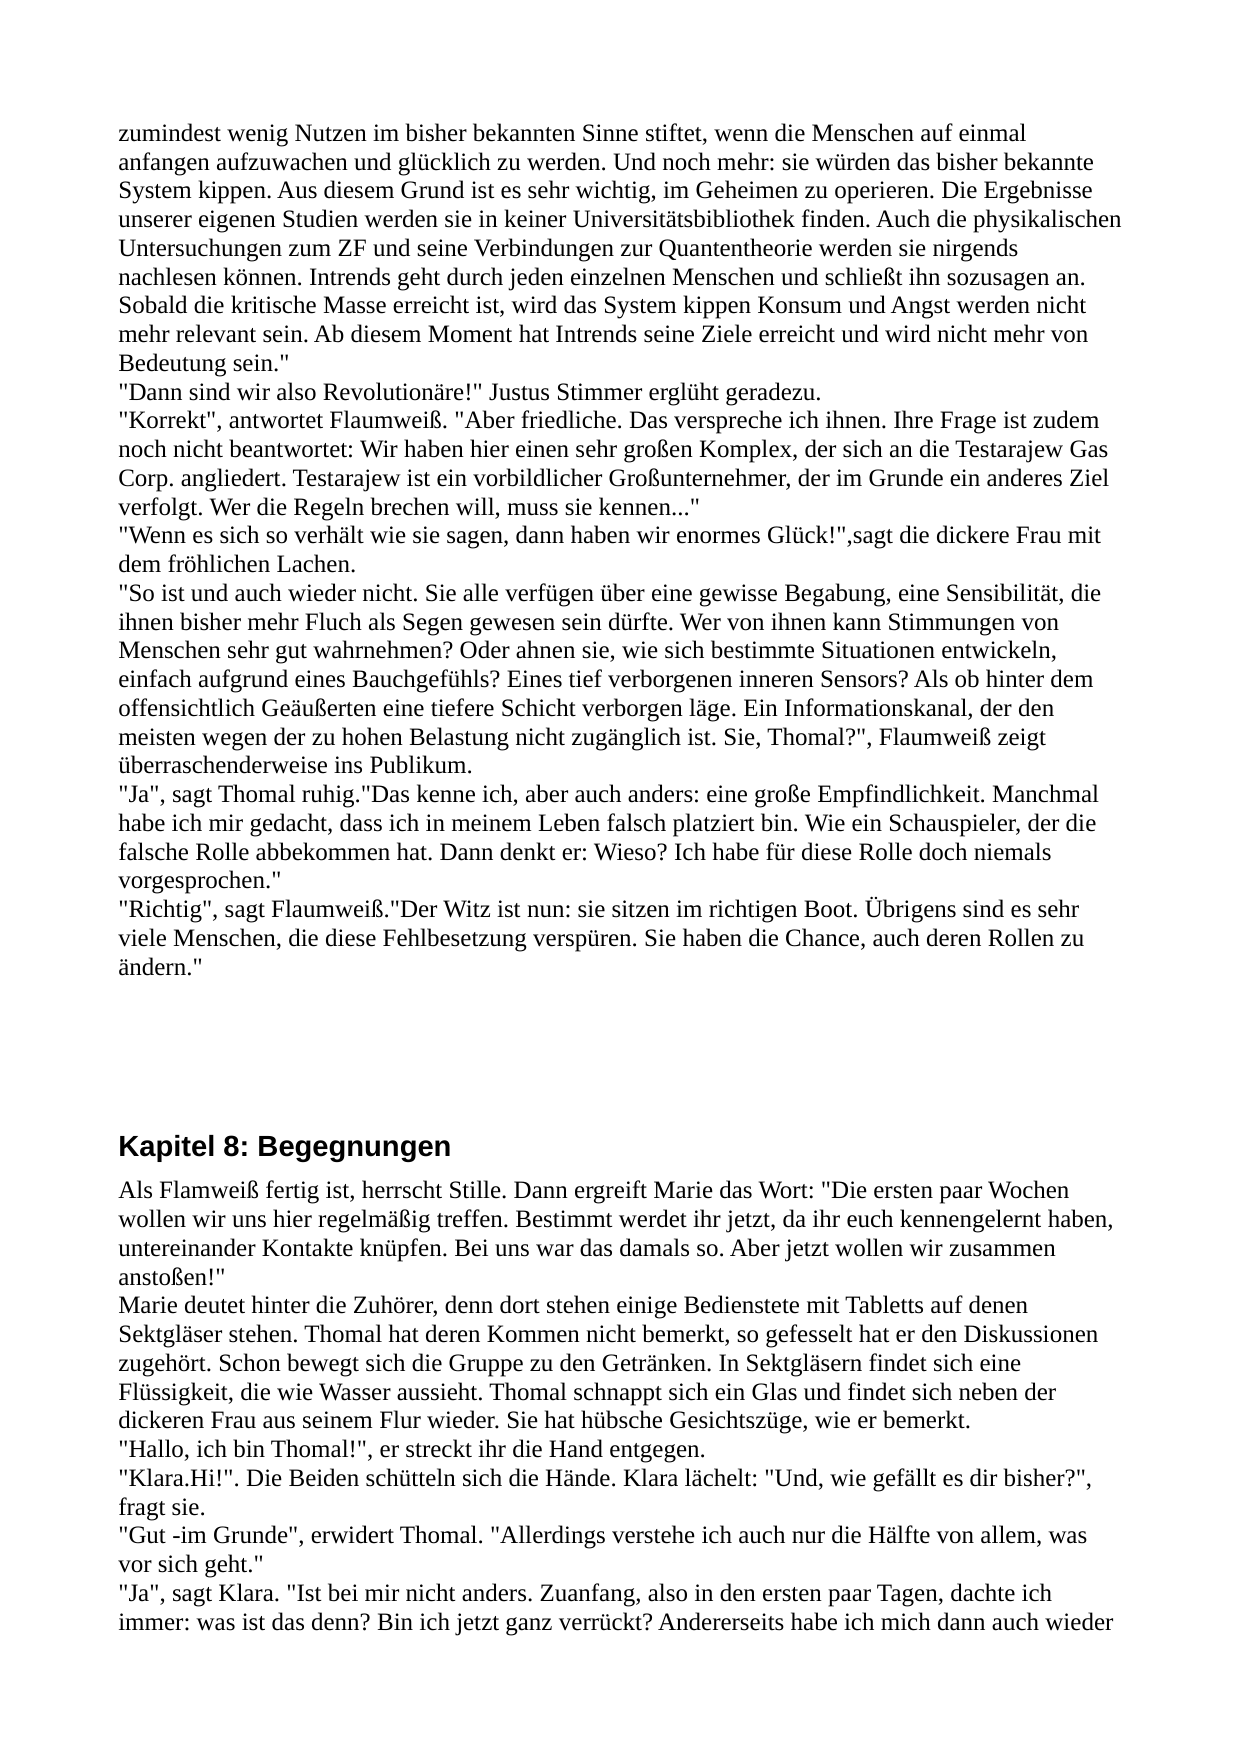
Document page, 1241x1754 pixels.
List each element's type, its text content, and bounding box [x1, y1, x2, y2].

text "So ist und auch wieder nicht. Sie alle verfügen über eine gewisse Begabung, eine Sensibilität, die ihnen bisher mehr Fluch als Segen gewesen sein dürfte. Wer von ihnen kann Stimmungen von Menschen sehr gut wahrnehmen? Oder ahnen sie, wie sich bestimmte Situationen entwickeln, einfach aufgrund eines Bauchgefühls? Eines tief verborgenen inneren Sensors? Als ob hinter dem offensichtlich Geäußerten eine tiefere Schicht verborgen läge. Ein Informationskanal, der den meisten wegen der zu hohen Belastung nicht zugänglich ist. Sie, Thomal?", Flaumweiß zeigt überraschenderweise ins Publikum. [118, 578, 1122, 779]
text Als Flamweiß fertig ist, herrscht Stille. Dann ergreift Marie das Wort: "Die ersten paar Wochen wollen wir uns hier regelmäßig treffen. Bestimmt werdet ihr jetzt, da ihr euch kennengelernt haben, untereinander Kontakte knüpfen. Bei uns war das damals so. Aber jetzt wollen wir zusammen anstoßen!" [118, 1175, 1122, 1290]
text zumindest wenig Nutzen im bisher bekannten Sinne stiftet, wenn die Menschen auf einmal anfangen aufzuwachen und glücklich zu werden. Und noch mehr: sie würden das bisher bekannte System kippen. Aus diesem Grund ist es sehr wichtig, im Geheimen zu operieren. Die Ergebnisse unserer eigenen Studien werden sie in keiner Universitätsbibliothek finden. Auch die physikalischen Untersuchungen zum ZF und seine Verbindungen zur Quantentheorie werden sie nirgends nachlesen können. Intrends geht durch jeden einzelnen Menschen und schließt ihn sozusagen an. Sobald die kritische Masse erreicht ist, wird das System kippen Konsum und Angst werden nicht mehr relevant sein. Ab diesem Moment hat Intrends seine Ziele erreicht und wird nicht mehr von Bedeutung sein." [118, 118, 1122, 377]
text "Korrekt", antwortet Flaumweiß. "Aber friedliche. Das verspreche ich ihnen. Ihre Frage ist zudem noch nicht beantwortet: Wir haben hier einen sehr großen Komplex, der sich an die Testarajew Gas Corp. angliedert. Testarajew ist ein vorbildlicher Großunternehmer, der im Grunde ein anderes Ziel verfolgt. Wer die Regeln brechen will, muss sie kennen..." [118, 406, 1122, 521]
text "Gut -im Grunde", erwidert Thomal. "Allerdings verstehe ich auch nur die Hälfte von allem, was vor sich geht." [118, 1520, 1122, 1578]
text "Hallo, ich bin Thomal!", er streckt ihr die Hand entgegen. [118, 1434, 1122, 1463]
subtitle Kapitel 8: Begegnungen [118, 1129, 1122, 1163]
text "Ja", sagt Klara. "Ist bei mir nicht anders. Zuanfang, also in den ersten paar Tagen, dachte ich immer: was ist das denn? Bin ich jetzt ganz verrückt? Andererseits habe ich mich dann auch wieder [118, 1578, 1122, 1635]
text "Klara.Hi!". Die Beiden schütteln sich die Hände. Klara lächelt: "Und, wie gefällt es dir bisher?", fragt sie. [118, 1463, 1122, 1520]
text "Wenn es sich so verhält wie sie sagen, dann haben wir enormes Glück!",sagt die dickere Frau mit dem fröhlichen Lachen. [118, 521, 1122, 578]
text "Ja", sagt Thomal ruhig."Das kenne ich, aber auch anders: eine große Empfindlichkeit. Manchmal habe ich mir gedacht, dass ich in meinem Leben falsch platziert bin. Wie ein Schauspieler, der die falsche Rolle abbekommen hat. Dann denkt er: Wieso? Ich habe für diese Rolle doch niemals vorgesprochen." [118, 779, 1122, 894]
text "Dann sind wir also Revolutionäre!" Justus Stimmer erglüht geradezu. [118, 377, 1122, 406]
text Marie deutet hinter die Zuhörer, denn dort stehen einige Bedienstete mit Tabletts auf denen Sektgläser stehen. Thomal hat deren Kommen nicht bemerkt, so gefesselt hat er den Diskussionen zugehört. Schon bewegt sich die Gruppe zu den Getränken. In Sektgläsern findet sich eine Flüssigkeit, die wie Wasser aussieht. Thomal schnappt sich ein Glas und findet sich neben der dickeren Frau aus seinem Flur wieder. Sie hat hübsche Gesichtszüge, wie er bemerkt. [118, 1290, 1122, 1434]
text "Richtig", sagt Flaumweiß."Der Witz ist nun: sie sitzen im richtigen Boot. Übrigens sind es sehr viele Menschen, die diese Fehlbesetzung verspüren. Sie haben die Chance, auch deren Rollen zu ändern." [118, 894, 1122, 981]
